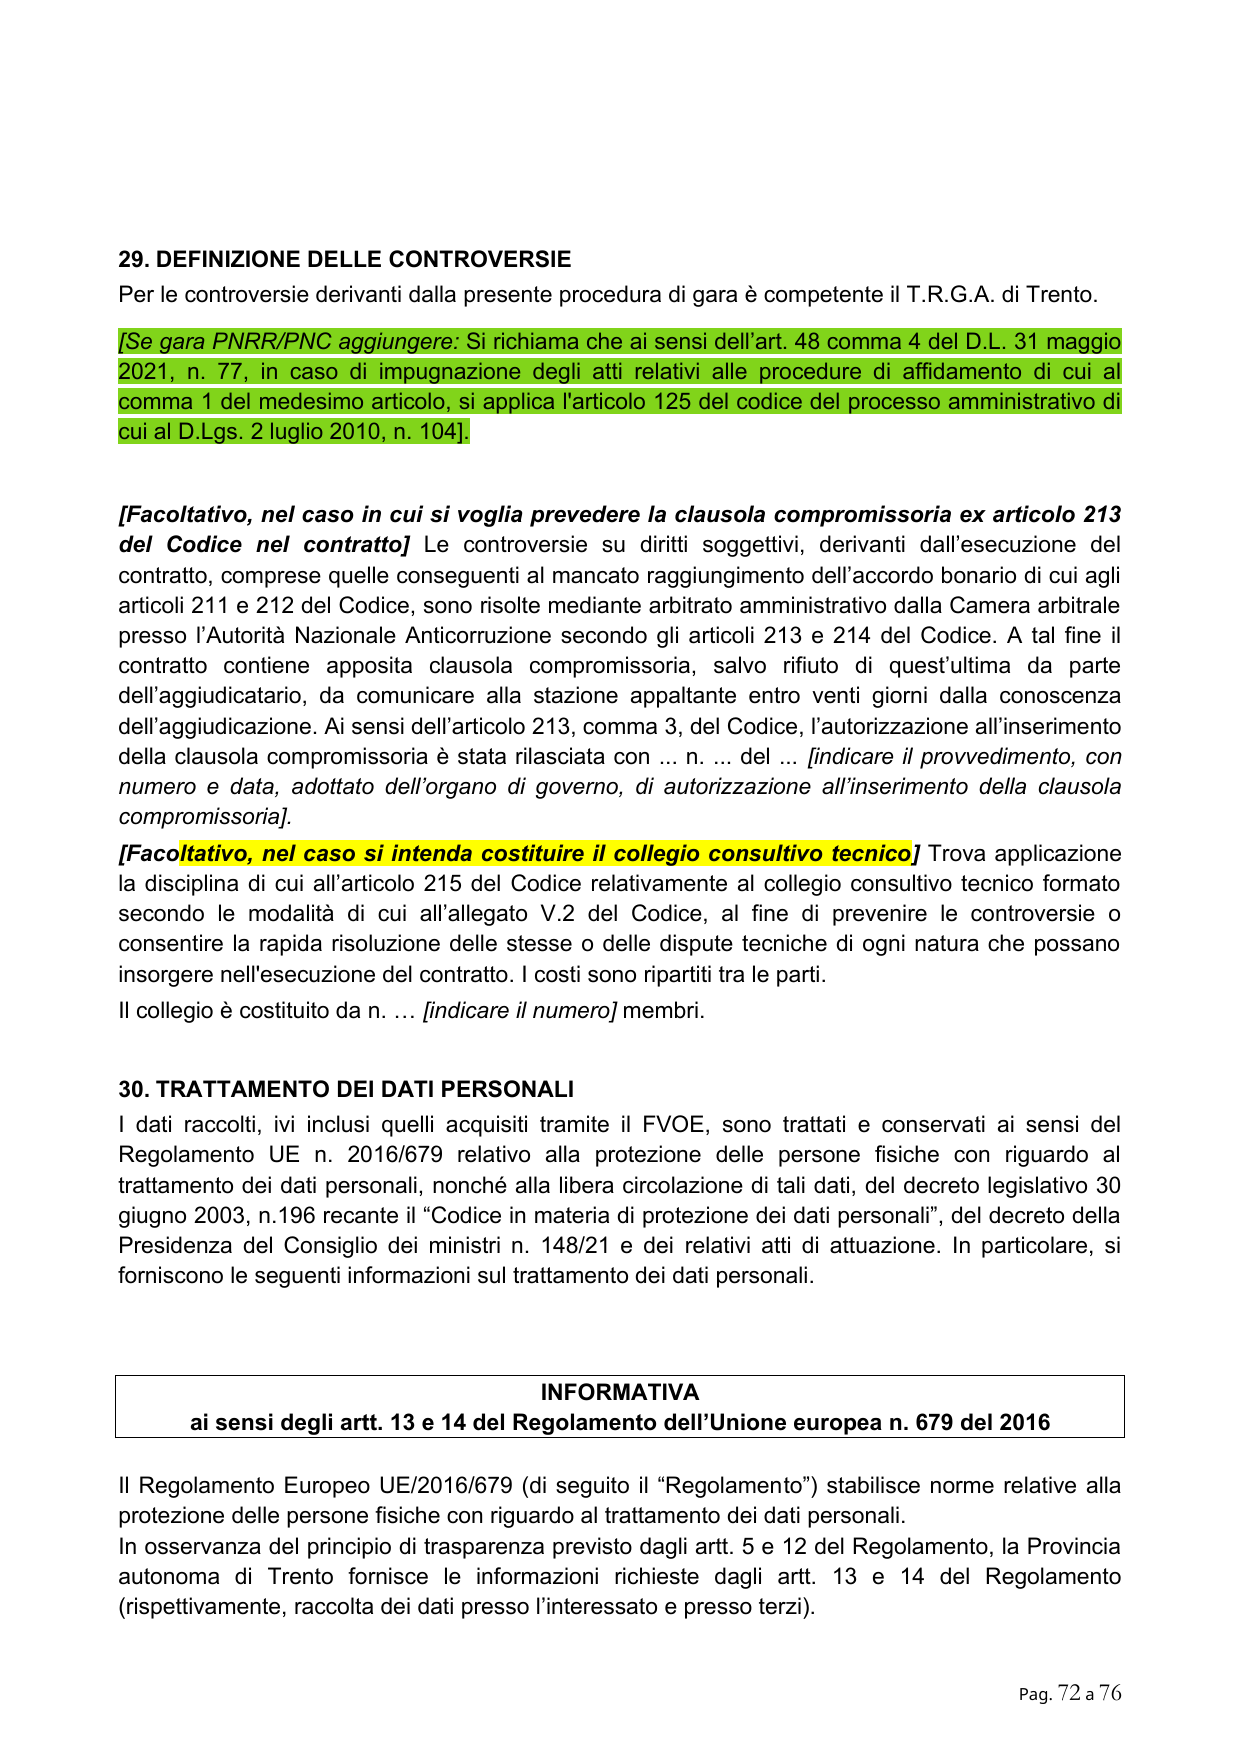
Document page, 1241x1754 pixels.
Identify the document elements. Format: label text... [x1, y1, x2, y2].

subtitle DEFINIZIONE DELLE CONTROVERSIE [118, 246, 1122, 273]
text [Facoltativo, nel caso in cui si voglia prevedere la clausola compromissoria ex articolo 213 del Codice nel contratto] Le controversie su diritti soggettivi, derivanti dall’esecuzione del contratto, comprese quelle conseguenti al mancato raggiungimento dell’accordo bonario di cui agli articoli 211 e 212 del Codice, sono risolte mediante arbitrato amministrativo dalla Camera arbitrale presso l’Autorità Nazionale Anticorruzione secondo gli articoli 213 e 214 del Codice. A tal fine il contratto contiene apposita clausola compromissoria, salvo rifiuto di quest’ultima da parte dell’aggiudicatario, da comunicare alla stazione appaltante entro venti giorni dalla conoscenza dell’aggiudicazione. Ai sensi dell’articolo 213, comma 3, del Codice, l’autorizzazione all’inserimento della clausola compromissoria è stata rilasciata con ... n. ... del ... [indicare il provvedimento, con numero e data, adottato dell’organo di governo, di autorizzazione all’inserimento della clausola compromissoria]. [118, 501, 1122, 829]
subtitle TRATTAMENTO DEI DATI PERSONALI [118, 1076, 1122, 1103]
text [Facoltativo, nel caso si intenda costituire il collegio consultivo tecnico] Trova applicazione la disciplina di cui all’articolo 215 del Codice relativamente al collegio consultivo tecnico formato secondo le modalità di cui all’allegato V.2 del Codice, al fine di prevenire le controversie o consentire la rapida risoluzione delle stesse o delle dispute tecniche di ogni natura che possano insorgere nell'esecuzione del contratto. I costi sono ripartiti tra le parti. [118, 840, 1122, 987]
text Il Regolamento Europeo UE/2016/679 (di seguito il “Regolamento”) stabilisce norme relative alla protezione delle persone fisiche con riguardo al trattamento dei dati personali. [118, 1472, 1122, 1529]
text I dati raccolti, ivi inclusi quelli acquisiti tramite il FVOE, sono trattati e conservati ai sensi del Regolamento UE n. 2016/679 relativo alla protezione delle persone fisiche con riguardo al trattamento dei dati personali, nonché alla libera circolazione di tali dati, del decreto legislativo 30 giugno 2003, n.196 recante il “Codice in materia di protezione dei dati personali”, del decreto della Presidenza del Consiglio dei ministri n. 148/21 e dei relativi atti di attuazione. In particolare, si forniscono le seguenti informazioni sul trattamento dei dati personali. [118, 1111, 1122, 1288]
text In osservanza del principio di trasparenza previsto dagli artt. 5 e 12 del Regolamento, la Provincia autonoma di Trento fornisce le informazioni richieste dagli artt. 13 e 14 del Regolamento (rispettivamente, raccolta dei dati presso l’interessato e presso terzi). [118, 1533, 1122, 1619]
text INFORMATIVA [116, 1376, 1124, 1405]
text Il collegio è costituito da n. … [indicare il numero] membri. [118, 997, 1122, 1023]
text [Se gara PNRR/PNC aggiungere: Si richiama che ai sensi dell’art. 48 comma 4 del D.L. 31 maggio 2021, n. 77, in caso di impugnazione degli atti relativi alle procedure di affidamento di cui al comma 1 del medesimo articolo, si applica l'articolo 125 del codice del processo amministrativo di cui al D.Lgs. 2 luglio 2010, n. 104]. [118, 328, 1122, 444]
text ai sensi degli artt. 13 e 14 del Regolamento dell’Unione europea n. 679 del 2016 [116, 1406, 1124, 1437]
text Per le controversie derivanti dalla presente procedura di gara è competente il T.R.G.A. di Trento. [118, 281, 1122, 307]
